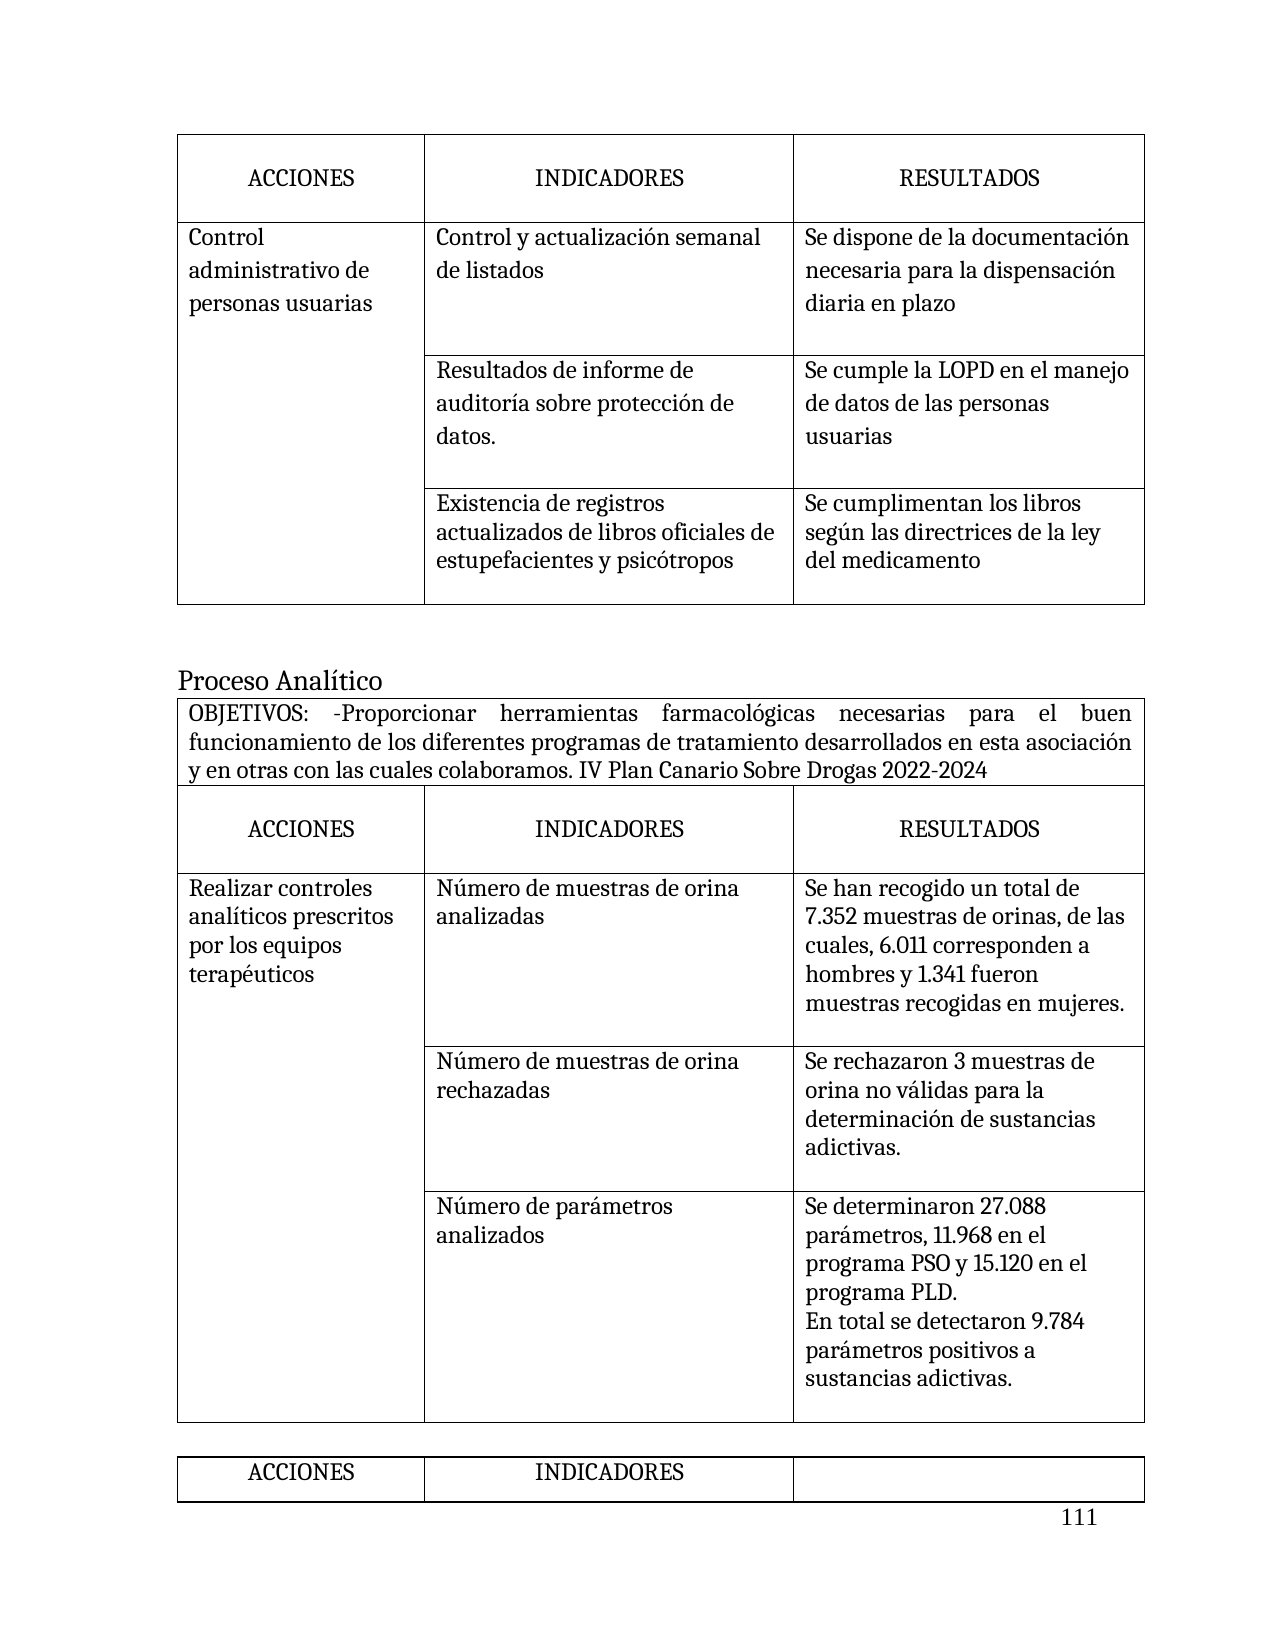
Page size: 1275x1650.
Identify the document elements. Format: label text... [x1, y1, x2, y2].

table_cell Control y actualización semanal de listados [425, 223, 793, 355]
table_cell Resultados de informe de auditoría sobre protección de datos. [425, 356, 793, 488]
table_header [794, 1458, 1144, 1501]
table_cell Número de muestras de orina rechazadas [425, 1047, 793, 1191]
table_cell Se cumplimentan los libros según las directrices de la ley del medicamento [794, 489, 1144, 604]
table_header ACCIONES [178, 135, 424, 222]
table_header INDICADORES [425, 1458, 793, 1501]
table_header RESULTADOS [794, 135, 1144, 222]
table_cell Realizar controles analíticos prescritos por los equipos terapéuticos [178, 874, 424, 1422]
table_header ACCIONES [178, 1458, 424, 1501]
table_cell Se cumple la LOPD en el manejo de datos de las personas usuarias [794, 356, 1144, 488]
table_cell Se han recogido un total de 7.352 muestras de orinas, de las cuales, 6.011 corresponden a hombres y 1.341 fueron muestras recogidas en mujeres. [794, 874, 1144, 1046]
table_cell Se rechazaron 3 muestras de orina no válidas para la determinación de sustancias adictivas. [794, 1047, 1144, 1191]
table_cell INDICADORES [425, 786, 793, 872]
table_cell Control administrativo de personas usuarias [178, 223, 424, 604]
table_cell Número de muestras de orina analizadas [425, 874, 793, 1046]
table_cell Se dispone de la documentación necesaria para la dispensación diaria en plazo [794, 223, 1144, 355]
table_cell Existencia de registros actualizados de libros oficiales de estupefacientes y psicótropos [425, 489, 793, 604]
table_cell Se determinaron 27.088 parámetros, 11.968 en el programa PSO y 15.120 en el programa PLD. En total se detectaron 9.784 parámetros positivos a sustancias adictivas. [794, 1192, 1144, 1422]
table_header INDICADORES [425, 135, 793, 222]
text Proceso Analítico [177, 664, 1098, 698]
table_cell ACCIONES [178, 786, 424, 872]
table_cell Número de parámetros analizados [425, 1192, 793, 1422]
table_header OBJETIVOS: -Proporcionar herramientas farmacológicas necesarias para el buen funcionamiento de los diferentes programas de tratamiento desarrollados en esta asociación y en otras con las cuales colaboramos. IV Plan Canario Sobre Drogas 2022-2024 [178, 699, 1144, 785]
table_cell RESULTADOS [794, 786, 1144, 872]
